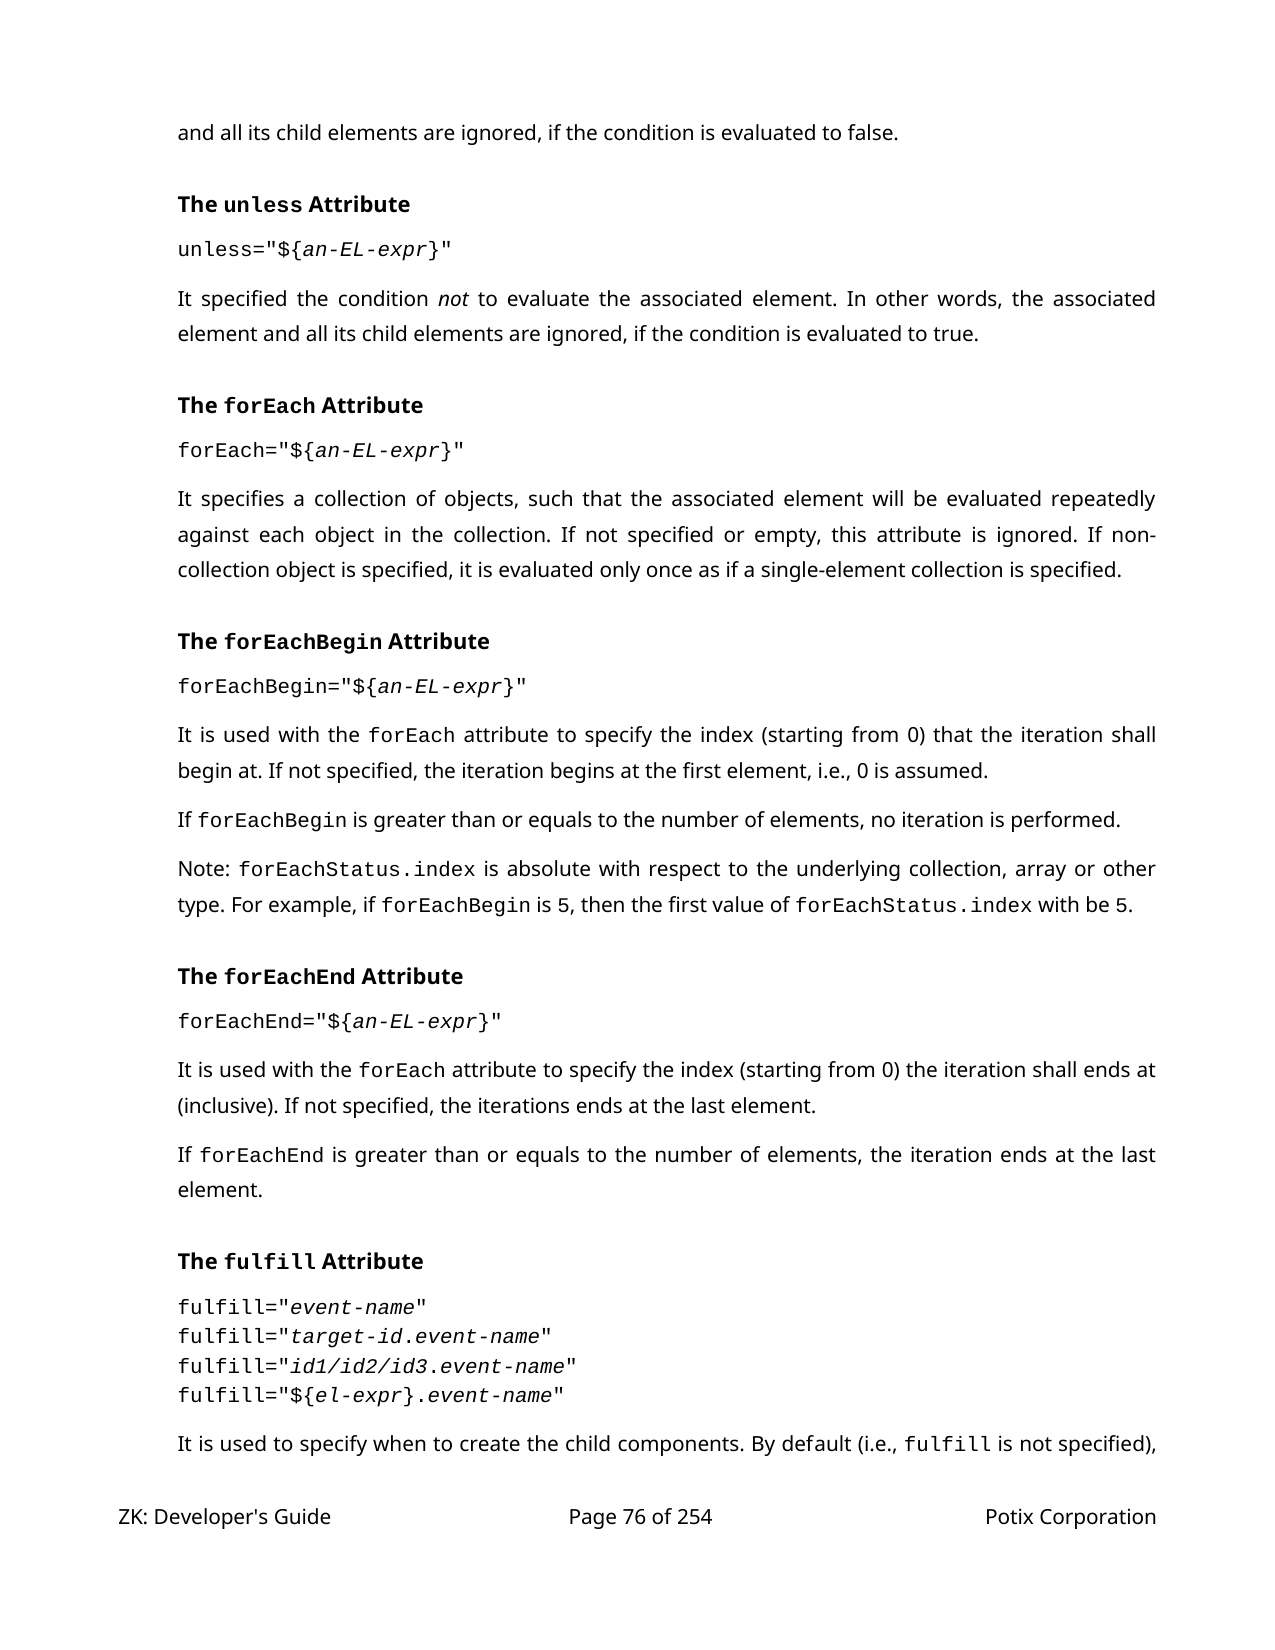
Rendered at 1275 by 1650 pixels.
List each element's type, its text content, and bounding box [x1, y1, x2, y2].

text It specified the condition not to evaluate the associated element. In other words, the associated element and all its child elements are ignored, if the condition is evaluated to true. [177, 284, 1157, 347]
text It is used with the forEach attribute to specify the index (starting from 0) that the iteration shall begin at. If not specified, the iteration begins at the first element, i.e., 0 is assumed. [177, 721, 1157, 784]
subtitle The forEach Attribute [177, 390, 1157, 420]
text It is used to specify when to create the child components. By default (i.e., fulfill is not specified), [177, 1429, 1157, 1458]
subtitle The fulfill Attribute [177, 1246, 1157, 1276]
subtitle The forEachEnd Attribute [177, 961, 1157, 991]
text fulfill="event-name" fulfill="target-id.event-name" fulfill="id1/id2/id3.event-name" fulfill="${el-expr}.event-name" [177, 1297, 1157, 1409]
text unless="${an-EL-expr}" [177, 239, 1157, 263]
text It is used with the forEach attribute to specify the index (starting from 0) the iteration shall ends at (inclusive). If not specified, the iterations ends at the last element. [177, 1056, 1157, 1119]
text forEach="${an-EL-expr}" [177, 440, 1157, 464]
text Note: forEachStatus.index is absolute with respect to the underlying collection, array or other type. For example, if forEachBegin is 5, then the first value of forEachStatus.index with be 5. [177, 854, 1157, 918]
text If forEachBegin is greater than or equals to the number of elements, no iteration is performed. [177, 805, 1157, 833]
text and all its child elements are ignored, if the condition is evaluated to false. [177, 118, 1157, 146]
subtitle The unless Attribute [177, 189, 1157, 219]
text It specifies a collection of objects, such that the associated element will be evaluated repeatedly against each object in the collection. If not specified or empty, this attribute is ignored. If non-collection object is specified, it is evaluated only once as if a single-element collection is specified. [177, 484, 1157, 583]
text forEachEnd="${an-EL-expr}" [177, 1011, 1157, 1035]
subtitle The forEachBegin Attribute [177, 626, 1157, 656]
text If forEachEnd is greater than or equals to the number of elements, the iteration ends at the last element. [177, 1140, 1157, 1204]
text forEachBegin="${an-EL-expr}" [177, 676, 1157, 700]
